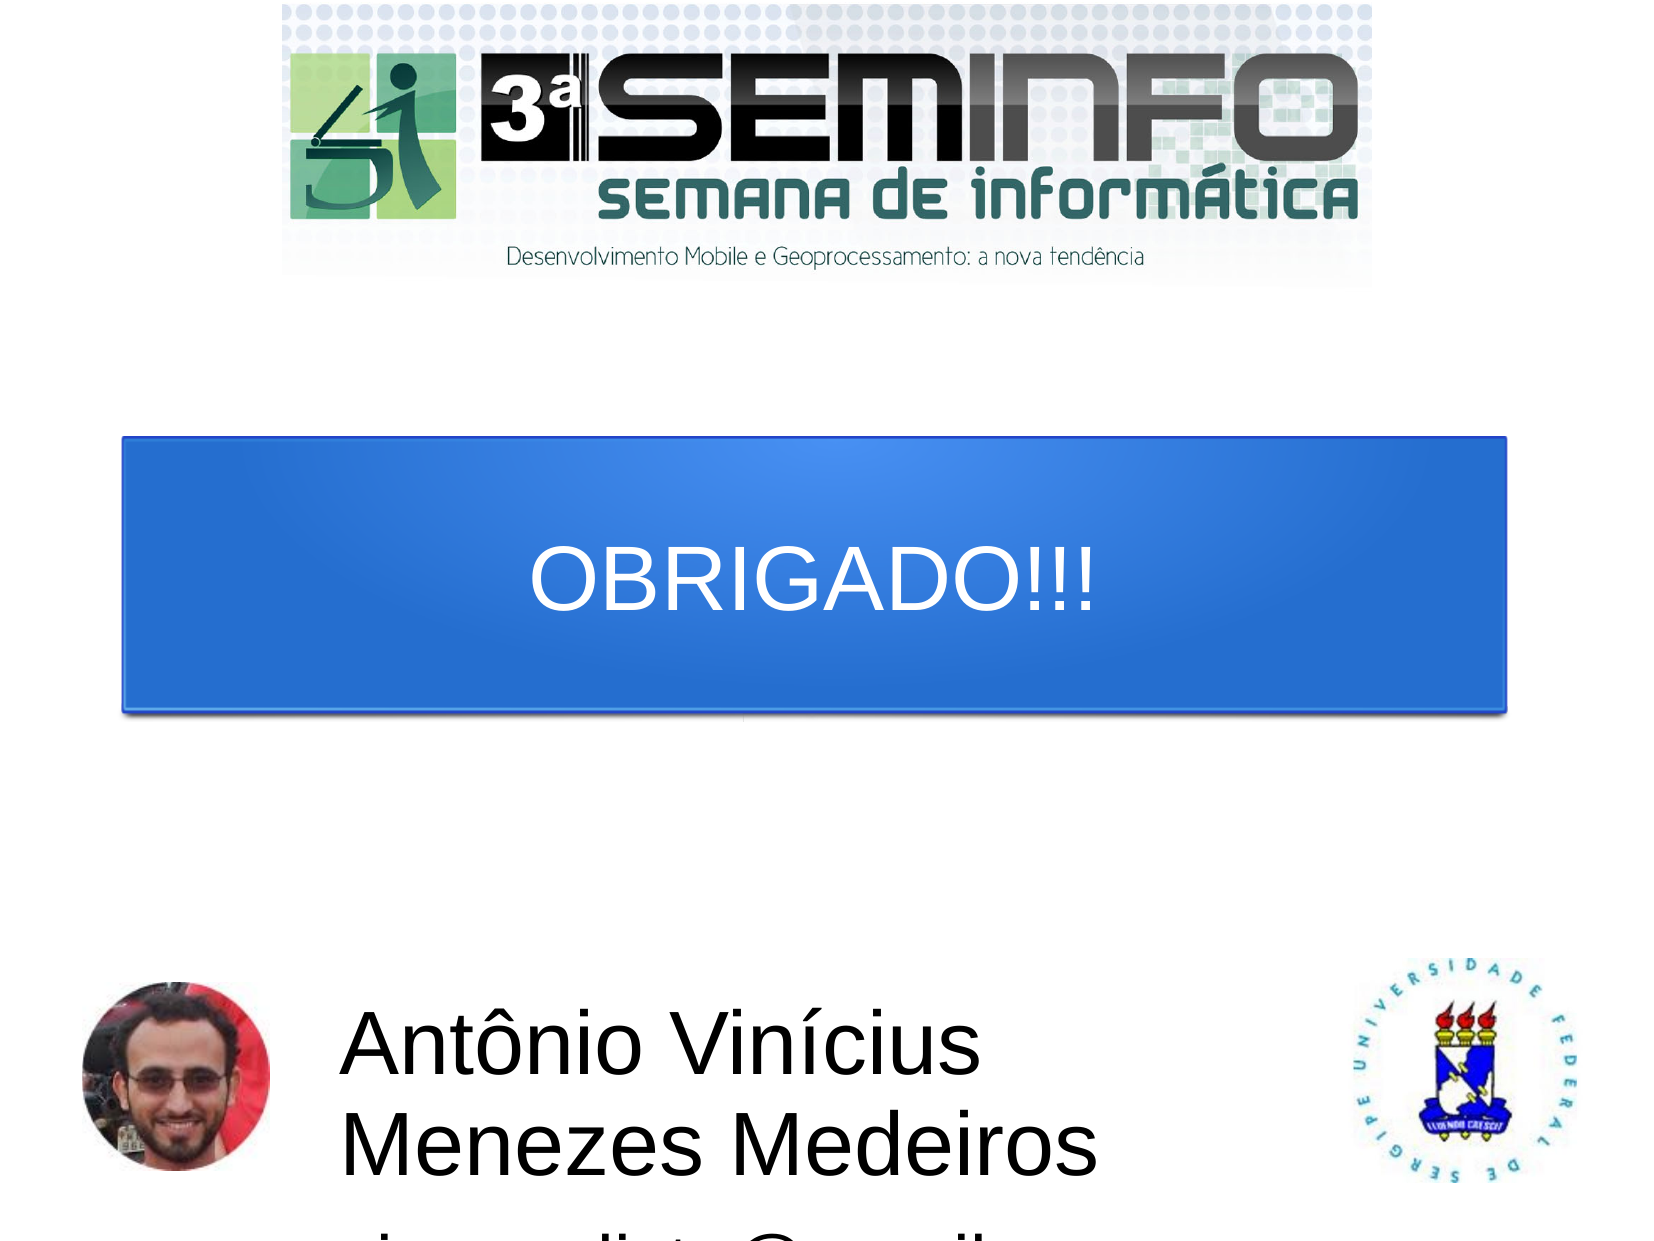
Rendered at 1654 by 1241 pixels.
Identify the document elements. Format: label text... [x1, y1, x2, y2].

picture [282, 2, 1372, 304]
picture [117, 436, 1512, 722]
picture [1315, 958, 1615, 1183]
picture [82, 982, 270, 1171]
title OBRIGADO!!! [145, 464, 1483, 695]
